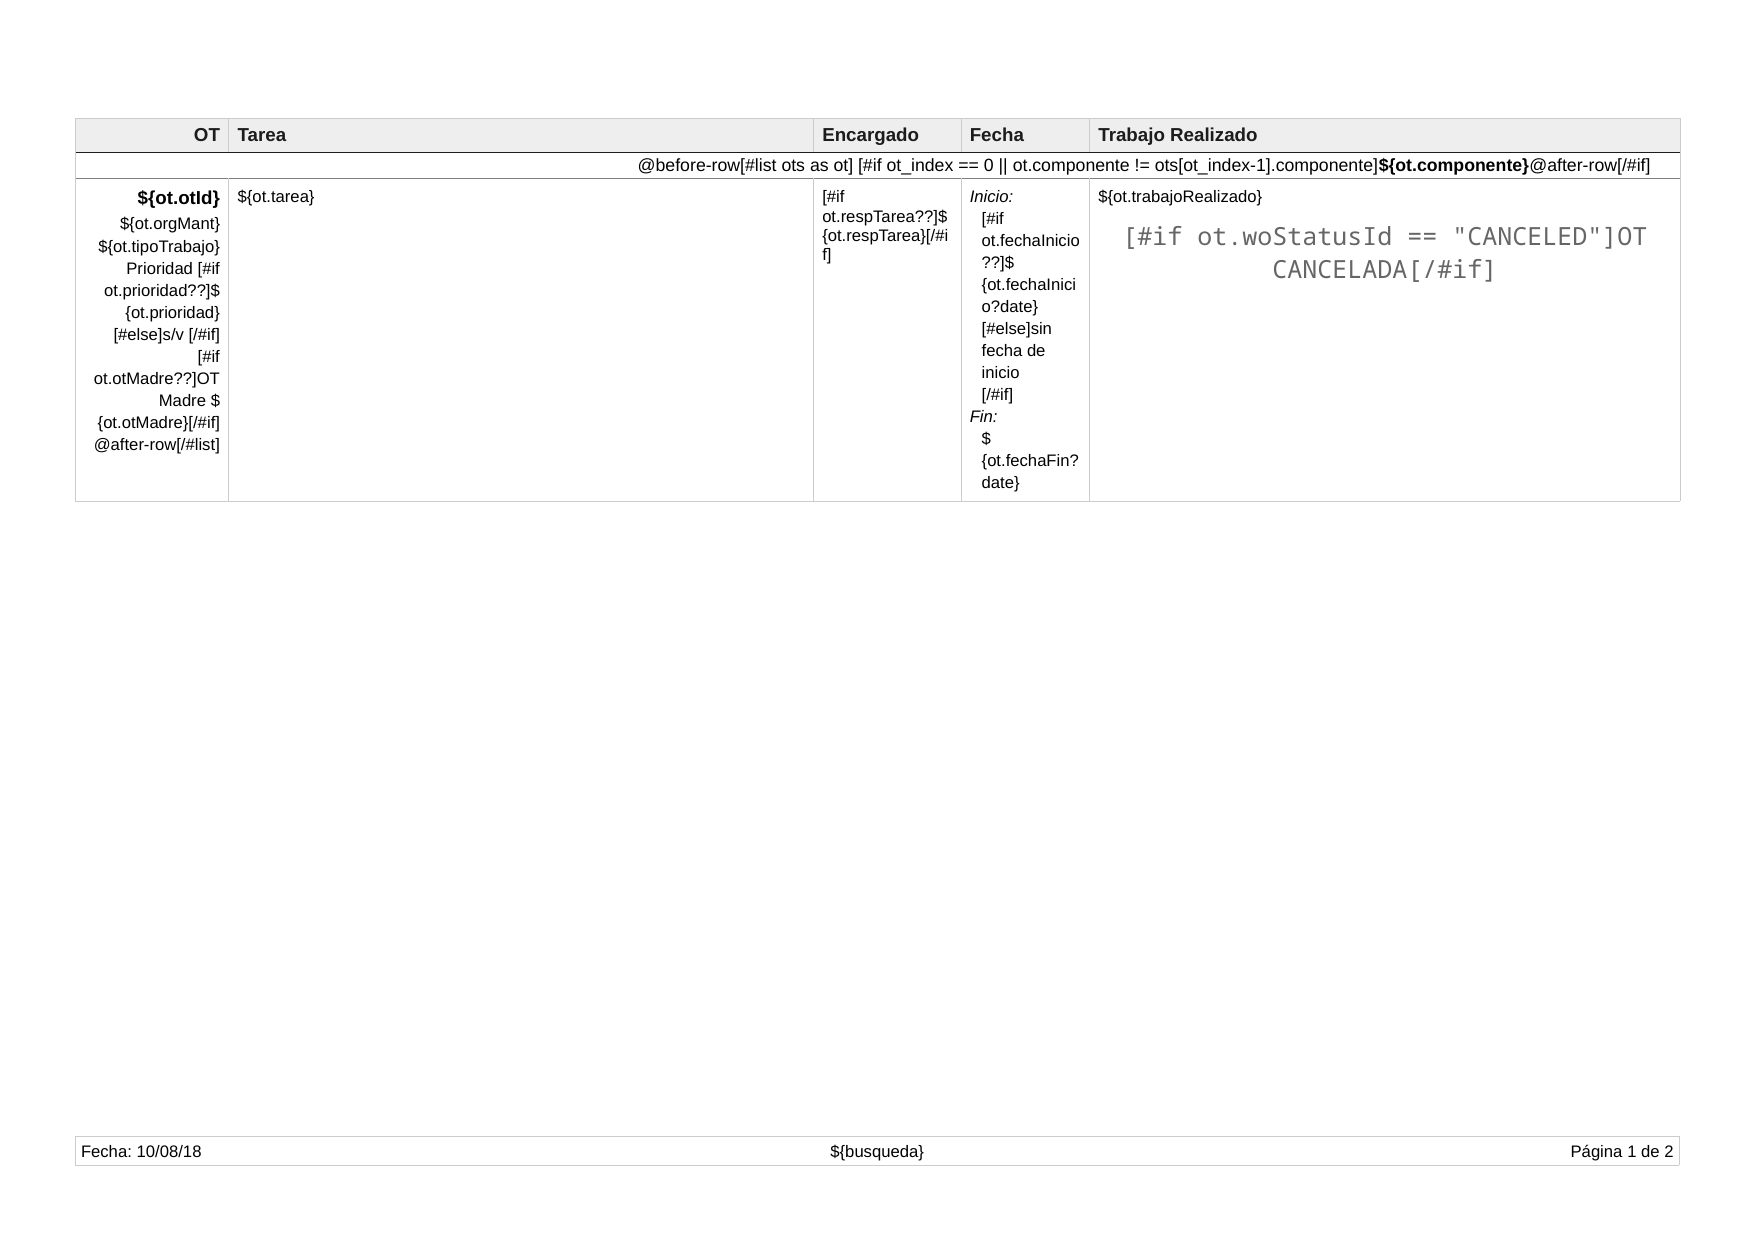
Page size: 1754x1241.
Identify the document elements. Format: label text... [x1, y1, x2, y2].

table_header Tarea [229, 119, 813, 152]
table_header Fecha [962, 119, 1089, 152]
table_cell ${ot.otId} ${ot.orgMant} ${ot.tipoTrabajo} Prioridad [#if ot.prioridad??]${ot.prioridad} [#else]s/v [/#if] [#if ot.otMadre??]OT Madre ${ot.otMadre}[/#if] @after-row[/#list] [76, 179, 228, 501]
table_cell @before-row[#list ots as ot] [#if ot_index == 0 || ot.componente != ots[ot_index-1].componente]${ot.componente}@after-row[/#if] [76, 153, 1680, 178]
table_cell Inicio: [#if ot.fechaInicio??]${ot.fechaInicio?date} [#else]sin fecha de inicio [/#if] Fin: ${ot.fechaFin?date} [962, 179, 1089, 501]
table_header OT [76, 119, 228, 152]
table_header Encargado [814, 119, 961, 152]
table_cell [#if ot.respTarea??]${ot.respTarea}[/#if] [814, 179, 961, 501]
table_cell ${ot.trabajoRealizado} [#if ot.woStatusId == "CANCELED"]OT CANCELADA[/#if] [1090, 179, 1680, 501]
table_header Trabajo Realizado [1090, 119, 1680, 152]
table_cell ${ot.tarea} [229, 179, 813, 501]
